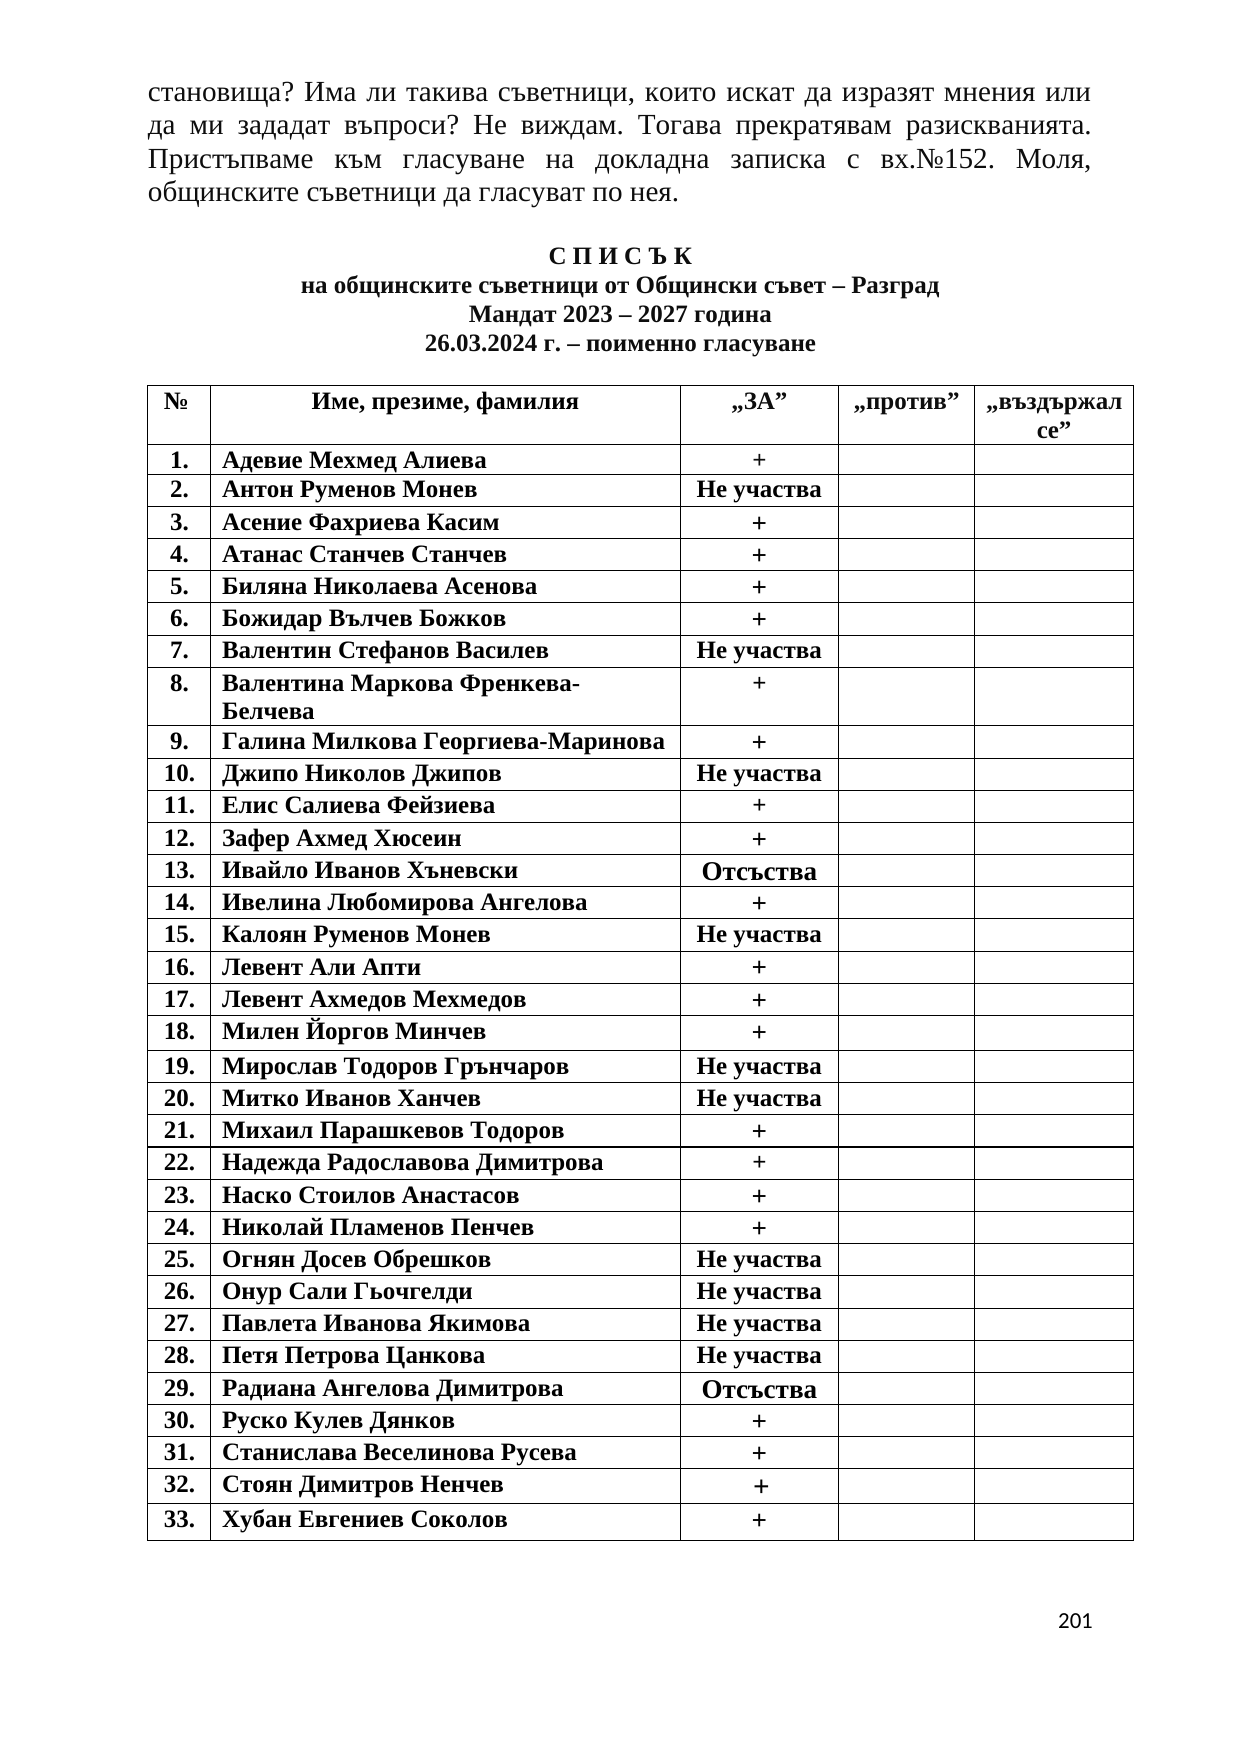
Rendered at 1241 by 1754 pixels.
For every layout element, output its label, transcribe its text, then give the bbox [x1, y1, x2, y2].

table_cell [839, 952, 974, 983]
table_cell [839, 1244, 974, 1275]
table_cell + [681, 1148, 838, 1179]
table_cell 15. [148, 919, 210, 951]
table_cell 19. [148, 1051, 210, 1082]
table_cell 1. [148, 445, 210, 473]
table_cell [839, 1148, 974, 1179]
table_cell 21. [148, 1115, 210, 1146]
table_cell [975, 1405, 1133, 1436]
table_cell [975, 1051, 1133, 1082]
table_cell Не участва [681, 1309, 838, 1339]
table_cell + [681, 445, 838, 473]
table_cell [839, 507, 974, 538]
table_cell Павлета Иванова Якимова [211, 1309, 680, 1339]
table_cell + [681, 507, 838, 538]
table_cell Биляна Николаева Асенова [211, 571, 680, 602]
table_cell 10. [148, 759, 210, 789]
table_cell [839, 445, 974, 473]
table_cell Петя Петрова Цанкова [211, 1341, 680, 1372]
table_cell [975, 791, 1133, 822]
table_cell + [681, 952, 838, 983]
table_cell [975, 1373, 1133, 1404]
table_cell [839, 1405, 974, 1436]
table_cell 12. [148, 823, 210, 854]
table_cell 24. [148, 1212, 210, 1243]
table_cell Адевие Мехмед Алиева [211, 445, 680, 473]
table_cell + [681, 1405, 838, 1436]
table_cell Онур Сали Гьочгелди [211, 1276, 680, 1307]
table_cell [839, 1341, 974, 1372]
table_cell [839, 1180, 974, 1211]
table_cell + [681, 887, 838, 918]
table_cell Радиана Ангелова Димитрова [211, 1373, 680, 1404]
table_cell 16. [148, 952, 210, 983]
table_cell [839, 1469, 974, 1503]
table_header „въздържал се” [975, 386, 1133, 444]
table_cell [975, 1341, 1133, 1372]
subtitle Мандат 2023 – 2027 година [148, 299, 1093, 328]
table_header „ЗА” [681, 386, 838, 444]
table_cell + [681, 791, 838, 822]
table_cell + [681, 539, 838, 570]
table_cell 32. [148, 1469, 210, 1503]
table_cell 4. [148, 539, 210, 570]
table_cell + [681, 726, 838, 757]
table_cell [839, 919, 974, 951]
table_cell 8. [148, 668, 210, 725]
table_cell [975, 1276, 1133, 1307]
table_cell 27. [148, 1309, 210, 1339]
table_cell Николай Пламенов Пенчев [211, 1212, 680, 1243]
table_cell 26. [148, 1276, 210, 1307]
table_header Име, презиме, фамилия [211, 386, 680, 444]
table_cell + [681, 603, 838, 634]
table_cell + [681, 1437, 838, 1468]
table_cell Не участва [681, 759, 838, 789]
table_cell [975, 1016, 1133, 1050]
table_cell Галина Милкова Георгиева-Маринова [211, 726, 680, 757]
table_cell [975, 507, 1133, 538]
text 26.03.2024 г. – поименно гласуване [148, 328, 1093, 356]
table_cell [975, 1083, 1133, 1114]
table_cell [975, 445, 1133, 473]
table_cell Не участва [681, 1083, 838, 1114]
table_cell Милен Йоргов Минчев [211, 1016, 680, 1050]
table_cell Джипо Николов Джипов [211, 759, 680, 789]
table_cell 2. [148, 475, 210, 506]
table_header № [148, 386, 210, 444]
table_cell [839, 571, 974, 602]
table_cell [975, 1180, 1133, 1211]
table_cell 13. [148, 855, 210, 886]
table_header „против” [839, 386, 974, 444]
table_cell [975, 855, 1133, 886]
table_cell + [681, 668, 838, 725]
table_cell [839, 1504, 974, 1539]
table_cell [975, 1115, 1133, 1146]
table_cell Стоян Димитров Ненчев [211, 1469, 680, 1503]
text становища? Има ли такива съветници, които искат да изразят мнения или да ми зададат въпроси? Не виждам. Тогава прекратявам разискванията. Пристъпваме към гласуване на докладна записка с вх.№152. Моля, общинските съветници да гласуват по нея. [148, 74, 1093, 208]
table_cell [975, 1309, 1133, 1339]
table_cell [975, 887, 1133, 918]
table_cell Хубан Евгениев Соколов [211, 1504, 680, 1539]
table_cell [839, 668, 974, 725]
table_cell Левент Ахмедов Мехмедов [211, 984, 680, 1015]
table_cell [975, 1244, 1133, 1275]
table_cell 25. [148, 1244, 210, 1275]
table_cell [975, 539, 1133, 570]
table_cell [839, 636, 974, 667]
table_cell [839, 1373, 974, 1404]
table_cell Ивайло Иванов Хъневски [211, 855, 680, 886]
table_cell [839, 1212, 974, 1243]
table_cell Валентина Маркова Френкева-Белчева [211, 668, 680, 725]
table_cell Отсъства [681, 855, 838, 886]
table_cell [839, 759, 974, 789]
table_cell + [681, 1469, 838, 1503]
table_cell [839, 1276, 974, 1307]
table_cell [975, 1504, 1133, 1539]
table_cell [975, 1469, 1133, 1503]
table_cell Мирослав Тодоров Грънчаров [211, 1051, 680, 1082]
table_cell [839, 1016, 974, 1050]
table_cell Огнян Досев Обрешков [211, 1244, 680, 1275]
table_cell [839, 1309, 974, 1339]
table_cell [839, 1083, 974, 1114]
table_cell Не участва [681, 1051, 838, 1082]
table_cell 23. [148, 1180, 210, 1211]
table_cell [839, 887, 974, 918]
table_cell 9. [148, 726, 210, 757]
table_cell [975, 919, 1133, 951]
table_cell [839, 791, 974, 822]
table_cell 3. [148, 507, 210, 538]
table_cell 22. [148, 1148, 210, 1179]
table_cell Асение Фахриева Касим [211, 507, 680, 538]
table_cell + [681, 1016, 838, 1050]
table_cell Михаил Парашкевов Тодоров [211, 1115, 680, 1146]
table_cell + [681, 1504, 838, 1539]
table_cell Ивелина Любомирова Ангелова [211, 887, 680, 918]
table_cell [839, 1051, 974, 1082]
table_cell Валентин Стефанов Василев [211, 636, 680, 667]
table_cell Надежда Радославова Димитрова [211, 1148, 680, 1179]
table_cell Не участва [681, 636, 838, 667]
table_cell [975, 1437, 1133, 1468]
table_cell [839, 855, 974, 886]
table_cell Не участва [681, 1341, 838, 1372]
table_cell Станислава Веселинова Русева [211, 1437, 680, 1468]
table_cell [975, 668, 1133, 725]
table_cell 18. [148, 1016, 210, 1050]
table_cell [839, 475, 974, 506]
table_cell Митко Иванов Ханчев [211, 1083, 680, 1114]
table_cell [839, 539, 974, 570]
table_cell 29. [148, 1373, 210, 1404]
table_cell Отсъства [681, 1373, 838, 1404]
table_cell Не участва [681, 919, 838, 951]
table_cell Левент Али Апти [211, 952, 680, 983]
table_cell [839, 603, 974, 634]
text на общинските съветници от Общински съвет – Разград [148, 270, 1093, 299]
table_cell 14. [148, 887, 210, 918]
table_cell [975, 823, 1133, 854]
table_cell [975, 571, 1133, 602]
table_cell [975, 952, 1133, 983]
table_cell + [681, 823, 838, 854]
table_cell [975, 603, 1133, 634]
table_cell [839, 726, 974, 757]
table_cell Божидар Вълчев Божков [211, 603, 680, 634]
table_cell + [681, 984, 838, 1015]
table_cell Не участва [681, 1244, 838, 1275]
table_cell Наско Стоилов Анастасов [211, 1180, 680, 1211]
table_cell [975, 759, 1133, 789]
table_cell Не участва [681, 1276, 838, 1307]
table_cell [975, 636, 1133, 667]
table_cell Калоян Руменов Монев [211, 919, 680, 951]
table_cell Елис Салиева Фейзиева [211, 791, 680, 822]
table_cell [839, 823, 974, 854]
table_cell [975, 726, 1133, 757]
table_cell 11. [148, 791, 210, 822]
table_cell 20. [148, 1083, 210, 1114]
table_cell + [681, 1212, 838, 1243]
table_cell 33. [148, 1504, 210, 1539]
table_cell Антон Руменов Монев [211, 475, 680, 506]
table_cell 6. [148, 603, 210, 634]
table_cell 5. [148, 571, 210, 602]
table_cell [975, 1212, 1133, 1243]
table_cell [839, 984, 974, 1015]
table_cell Руско Кулев Дянков [211, 1405, 680, 1436]
table_cell 28. [148, 1341, 210, 1372]
table_cell + [681, 1180, 838, 1211]
table_cell [975, 1148, 1133, 1179]
table_cell + [681, 571, 838, 602]
table_cell Не участва [681, 475, 838, 506]
table_cell [839, 1437, 974, 1468]
table_cell 7. [148, 636, 210, 667]
table_cell 17. [148, 984, 210, 1015]
table_cell [975, 984, 1133, 1015]
table_cell Атанас Станчев Станчев [211, 539, 680, 570]
table_cell [975, 475, 1133, 506]
text С П И С Ъ К [148, 241, 1093, 270]
table_cell Зафер Ахмед Хюсеин [211, 823, 680, 854]
table_cell 31. [148, 1437, 210, 1468]
table_cell [839, 1115, 974, 1146]
table_cell 30. [148, 1405, 210, 1436]
table_cell + [681, 1115, 838, 1146]
